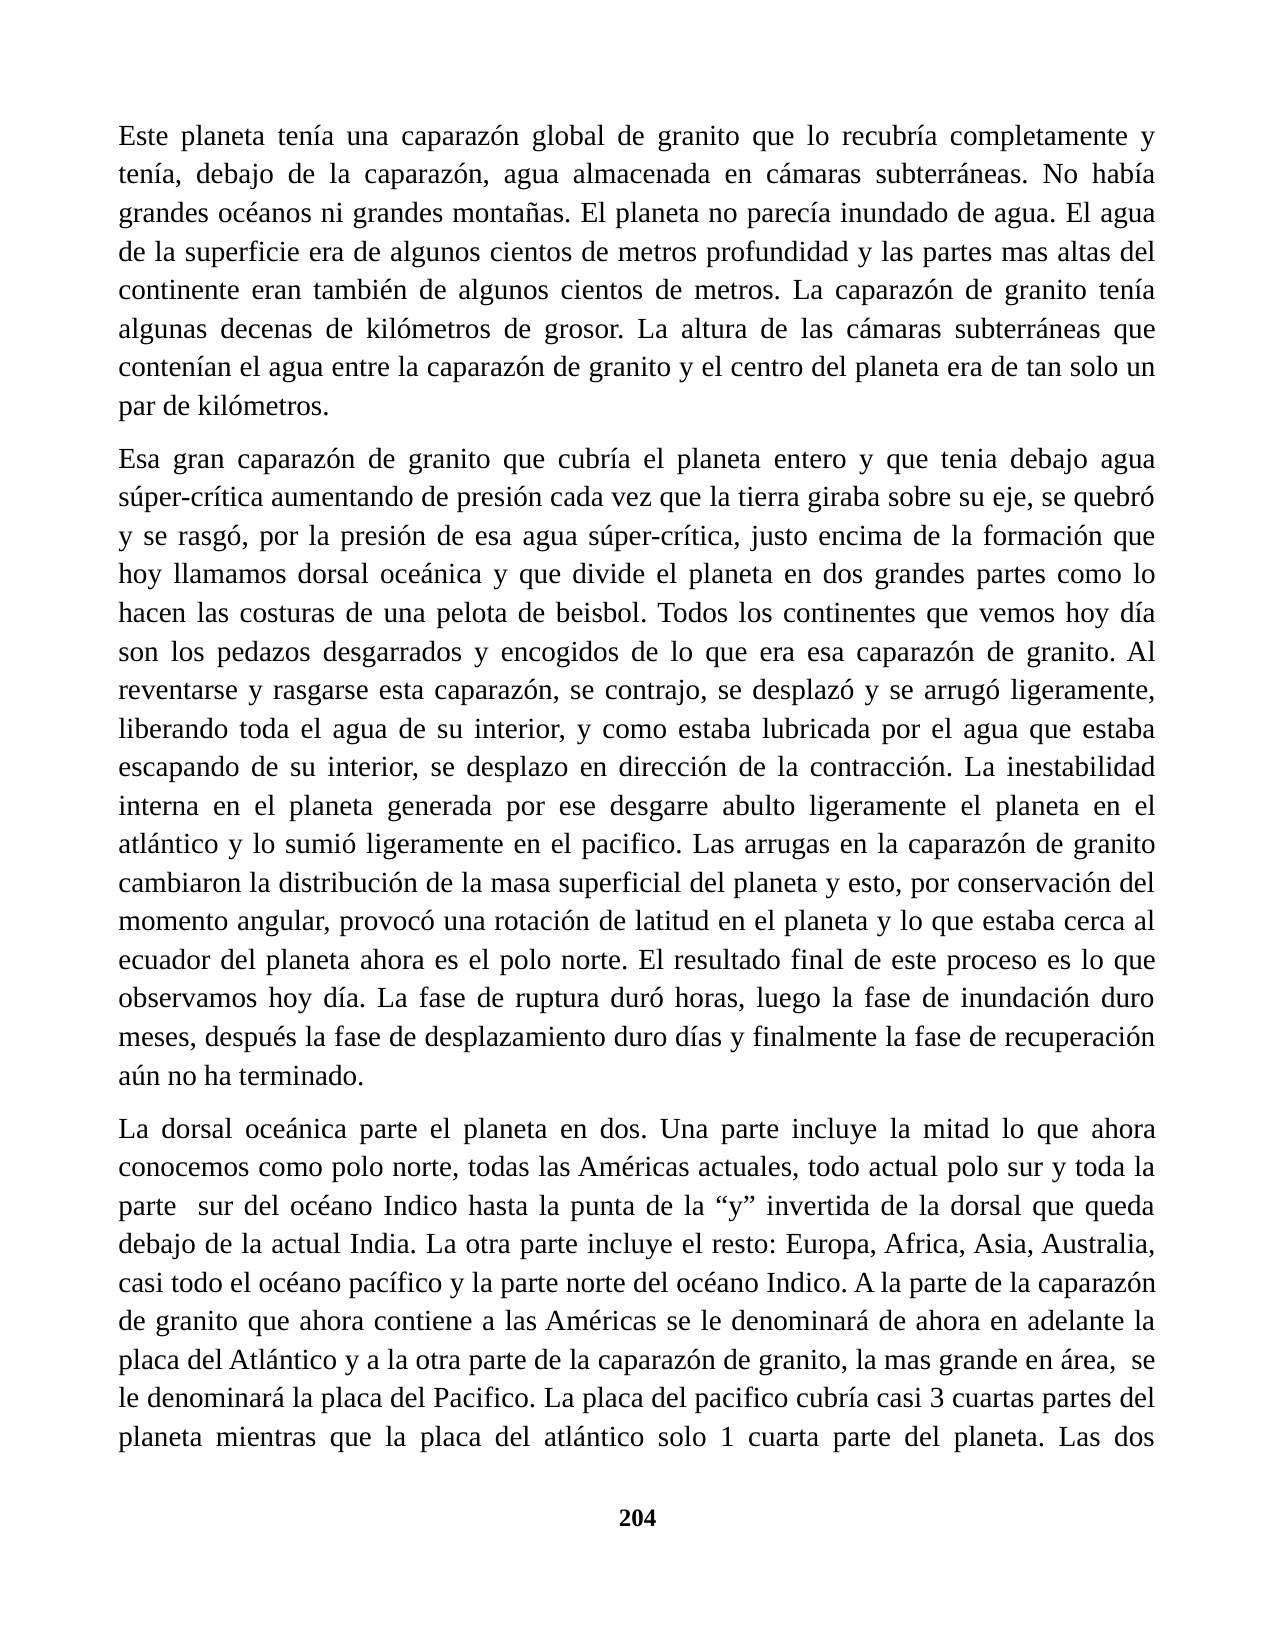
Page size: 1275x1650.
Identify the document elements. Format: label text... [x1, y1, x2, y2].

text Esa gran caparazón de granito que cubría el planeta entero y que tenia debajo agua súper-crítica aumentando de presión cada vez que la tierra giraba sobre su eje, se quebró y se rasgó, por la presión de esa agua súper-crítica, justo encima de la formación que hoy llamamos dorsal oceánica y que divide el planeta en dos grandes partes como lo hacen las costuras de una pelota de beisbol. Todos los continentes que vemos hoy día son los pedazos desgarrados y encogidos de lo que era esa caparazón de granito. Al reventarse y rasgarse esta caparazón, se contrajo, se desplazó y se arrugó ligeramente, liberando toda el agua de su interior, y como estaba lubricada por el agua que estaba escapando de su interior, se desplazo en dirección de la contracción. La inestabilidad interna en el planeta generada por ese desgarre abulto ligeramente el planeta en el atlántico y lo sumió ligeramente en el pacifico. Las arrugas en la caparazón de granito cambiaron la distribución de la masa superficial del planeta y esto, por conservación del momento angular, provocó una rotación de latitud en el planeta y lo que estaba cerca al ecuador del planeta ahora es el polo norte. El resultado final de este proceso es lo que observamos hoy día. La fase de ruptura duró horas, luego la fase de inundación duro meses, después la fase de desplazamiento duro días y finalmente la fase de recuperación aún no ha terminado. [118, 441, 1157, 1091]
text La dorsal oceánica parte el planeta en dos. Una parte incluye la mitad lo que ahora conocemos como polo norte, todas las Américas actuales, todo actual polo sur y toda la parte sur del océano Indico hasta la punta de la “y” invertida de la dorsal que queda debajo de la actual India. La otra parte incluye el resto: Europa, Africa, Asia, Australia, casi todo el océano pacífico y la parte norte del océano Indico. A la parte de la caparazón de granito que ahora contiene a las Américas se le denominará de ahora en adelante la placa del Atlántico y a la otra parte de la caparazón de granito, la mas grande en área, se le denominará la placa del Pacifico. La placa del pacifico cubría casi 3 cuartas partes del planeta mientras que la placa del atlántico solo 1 cuarta parte del planeta. Las dos [118, 1111, 1157, 1453]
text Este planeta tenía una caparazón global de granito que lo recubría completamente y tenía, debajo de la caparazón, agua almacenada en cámaras subterráneas. No había grandes océanos ni grandes montañas. El planeta no parecía inundado de agua. El agua de la superficie era de algunos cientos de metros profundidad y las partes mas altas del continente eran también de algunos cientos de metros. La caparazón de granito tenía algunas decenas de kilómetros de grosor. La altura de las cámaras subterráneas que contenían el agua entre la caparazón de granito y el centro del planeta era de tan solo un par de kilómetros. [118, 118, 1157, 421]
